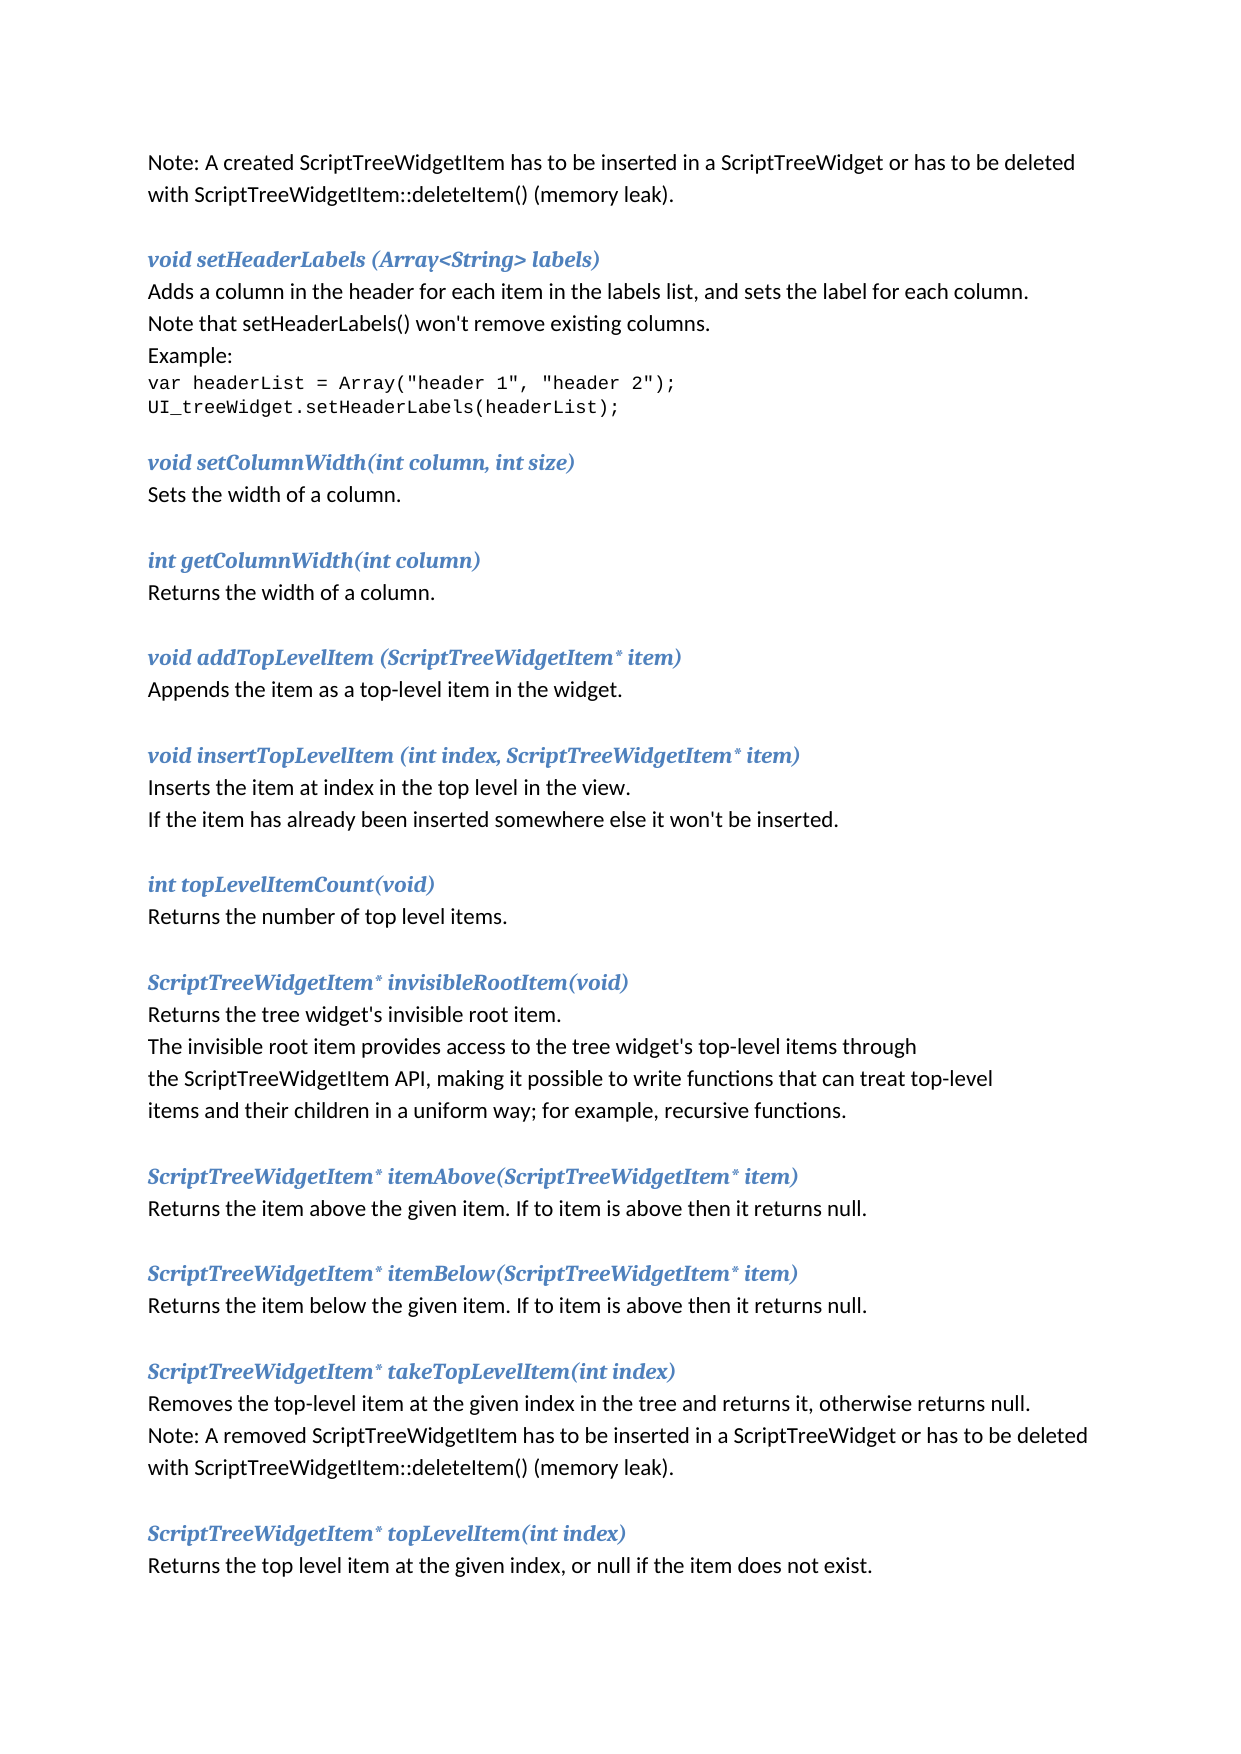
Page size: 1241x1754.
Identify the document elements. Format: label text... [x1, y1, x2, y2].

subtitle void insertTopLevelItem (int index, ScriptTreeWidgetItem* item) [148, 742, 1093, 769]
text Example: [148, 342, 1093, 370]
text Returns the number of top level items. [148, 902, 1093, 930]
text Note: A created ScriptTreeWidgetItem has to be inserted in a ScriptTreeWidget or has to be deleted with ScriptTreeWidgetItem::deleteItem() (memory leak). [148, 148, 1093, 208]
subtitle ScriptTreeWidgetItem* topLevelItem(int index) [148, 1521, 1093, 1547]
text Note: A removed ScriptTreeWidgetItem has to be inserted in a ScriptTreeWidget or has to be deleted with ScriptTreeWidgetItem::deleteItem() (memory leak). [148, 1421, 1093, 1481]
text Inserts the item at index in the top level in the view. [148, 773, 1093, 801]
text Returns the item above the given item. If to item is above then it returns null. [148, 1194, 1093, 1222]
text Removes the top-level item at the given index in the tree and returns it, otherwise returns null. [148, 1389, 1093, 1417]
text UI_treeWidget.setHeaderLabels(headerList); [148, 398, 1093, 419]
text The invisible root item provides access to the tree widget's top-level items through [148, 1032, 1093, 1060]
text items and their children in a uniform way; for example, recursive functions. [148, 1096, 1093, 1124]
text If the item has already been inserted somewhere else it won't be inserted. [148, 805, 1093, 833]
text Returns the top level item at the given index, or null if the item does not exist. [148, 1551, 1093, 1579]
text var headerList = Array("header 1", "header 2"); [148, 374, 1093, 395]
subtitle void addTopLevelItem (ScriptTreeWidgetItem* item) [148, 645, 1093, 671]
subtitle ScriptTreeWidgetItem* itemBelow(ScriptTreeWidgetItem* item) [148, 1261, 1093, 1287]
text Returns the tree widget's invisible root item. [148, 1000, 1093, 1028]
text Sets the width of a column. [148, 480, 1093, 508]
text the ScriptTreeWidgetItem API, making it possible to write functions that can treat top-level [148, 1064, 1093, 1092]
text Note that setHeaderLabels() won't remove existing columns. [148, 309, 1093, 337]
subtitle void setHeaderLabels (Array<String> labels) [148, 247, 1093, 273]
subtitle ScriptTreeWidgetItem* itemAbove(ScriptTreeWidgetItem* item) [148, 1164, 1093, 1190]
text Returns the width of a column. [148, 578, 1093, 606]
text Appends the item as a top-level item in the widget. [148, 675, 1093, 703]
text Returns the item below the given item. If to item is above then it returns null. [148, 1291, 1093, 1319]
subtitle int topLevelItemCount(void) [148, 872, 1093, 898]
subtitle ScriptTreeWidgetItem* invisibleRootItem(void) [148, 969, 1093, 996]
subtitle ScriptTreeWidgetItem* takeTopLevelItem(int index) [148, 1359, 1093, 1385]
subtitle void setColumnWidth(int column, int size) [148, 450, 1093, 476]
text Adds a column in the header for each item in the labels list, and sets the label for each column. [148, 277, 1093, 305]
subtitle int getColumnWidth(int column) [148, 547, 1093, 574]
